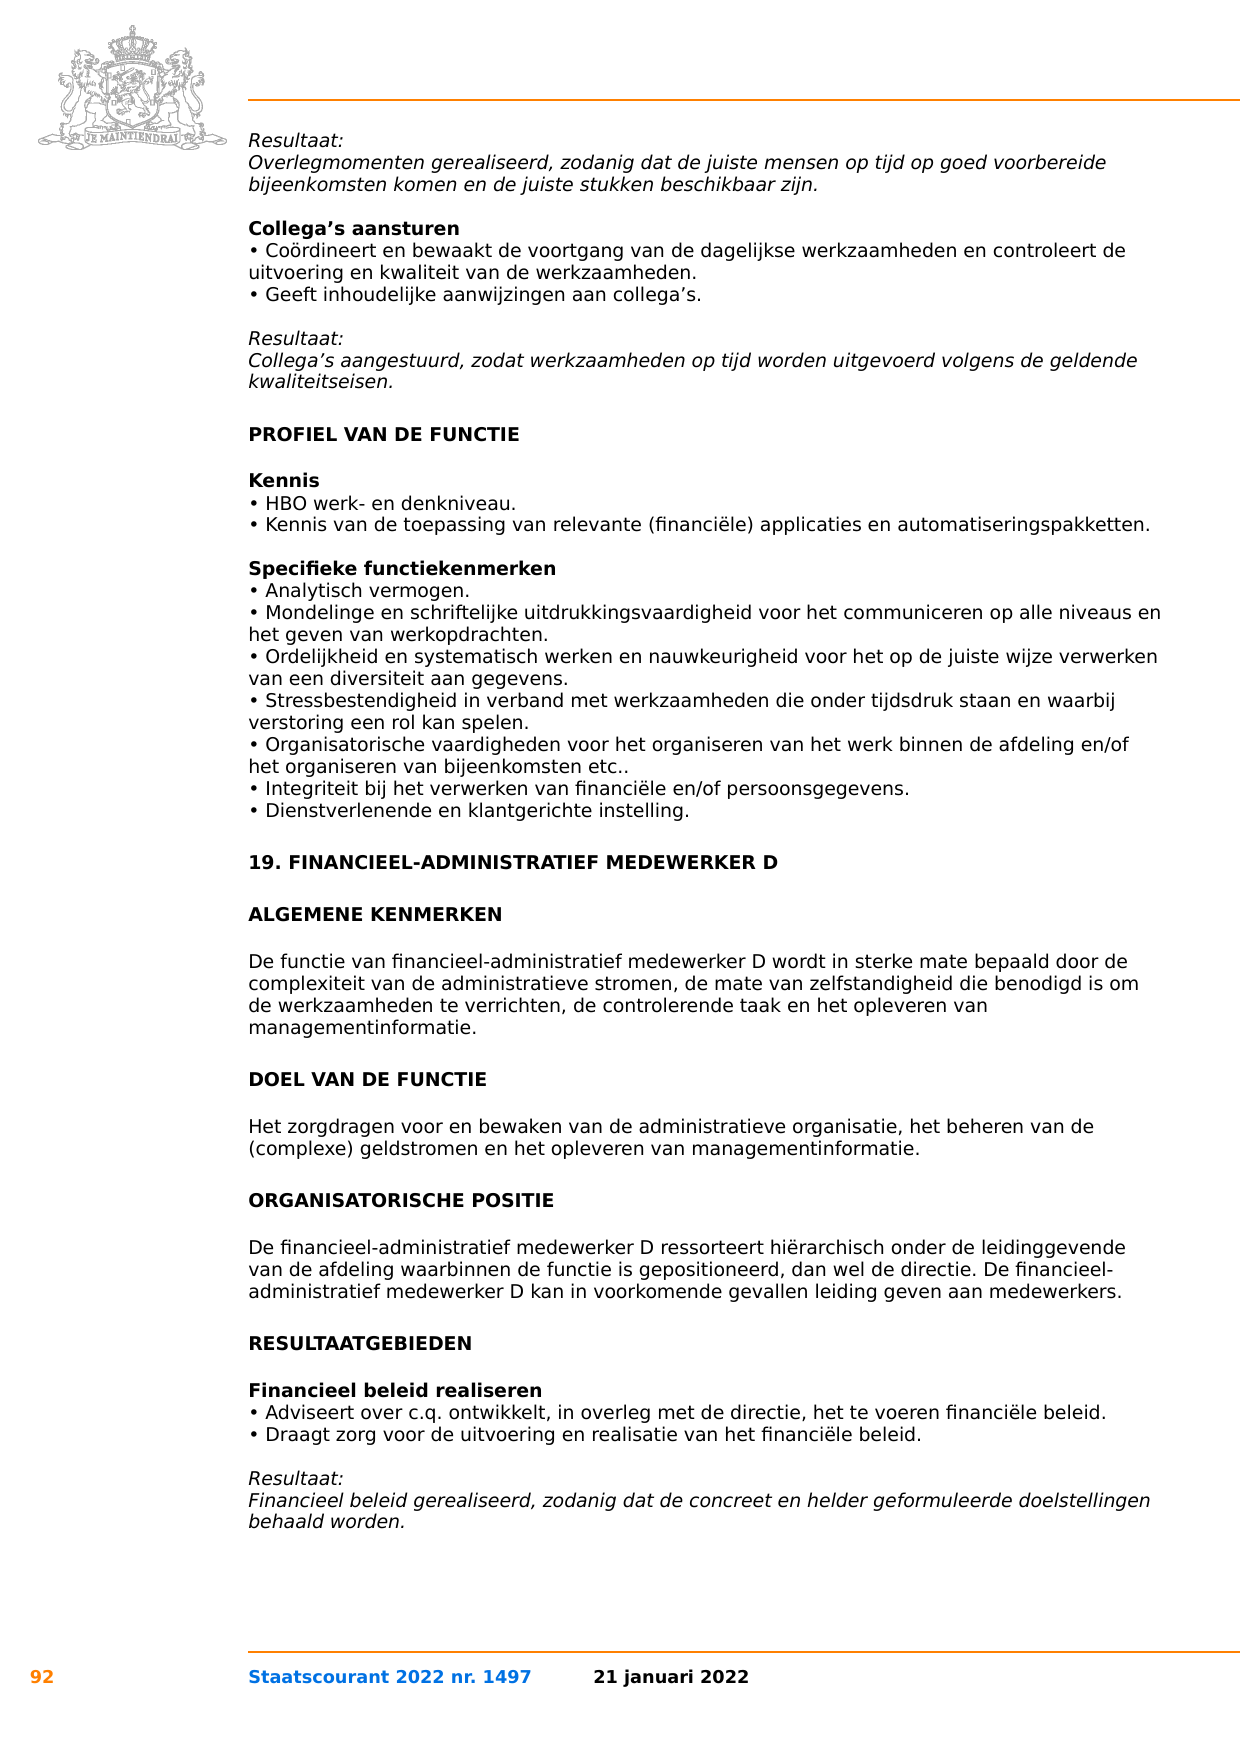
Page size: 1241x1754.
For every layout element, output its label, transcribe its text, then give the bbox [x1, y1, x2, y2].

subtitle Specifieke functiekenmerken [248, 558, 1163, 580]
text Financieel beleid gerealiseerd, zodanig dat de concreet en helder geformuleerde doelstellingen behaald worden. [248, 1489, 1163, 1533]
text • Draagt zorg voor de uitvoering en realisatie van het financiële beleid. [248, 1424, 1163, 1446]
subtitle ORGANISATORISCHE POSITIE [248, 1190, 1163, 1212]
subtitle Collega’s aansturen [248, 218, 1163, 240]
text Resultaat: [248, 130, 1163, 152]
text De functie van financieel-administratief medewerker D wordt in sterke mate bepaald door de complexiteit van de administratieve stromen, de mate van zelfstandigheid die benodigd is om de werkzaamheden te verrichten, de controlerende taak en het opleveren van managementinformatie. [248, 951, 1163, 1039]
text • Analytisch vermogen. [248, 580, 1163, 602]
subtitle ALGEMENE KENMERKEN [248, 904, 1163, 926]
text Collega’s aangestuurd, zodat werkzaamheden op tijd worden uitgevoerd volgens de geldende kwaliteitseisen. [248, 349, 1163, 393]
picture [38, 25, 227, 150]
text • Coördineert en bewaakt de voortgang van de dagelijkse werkzaamheden en controleert de uitvoering en kwaliteit van de werkzaamheden. [248, 240, 1163, 284]
subtitle 19. FINANCIEEL-ADMINISTRATIEF MEDEWERKER D [248, 852, 1163, 874]
text De financieel-administratief medewerker D ressorteert hiërarchisch onder de leidinggevende van de afdeling waarbinnen de functie is gepositioneerd, dan wel de directie. De financieel-administratief medewerker D kan in voorkomende gevallen leiding geven aan medewerkers. [248, 1237, 1163, 1303]
text Resultaat: [248, 327, 1163, 349]
text • Integriteit bij het verwerken van financiële en/of persoonsgegevens. [248, 778, 1163, 800]
text • Stressbestendigheid in verband met werkzaamheden die onder tijdsdruk staan en waarbij verstoring een rol kan spelen. [248, 690, 1163, 734]
text • Organisatorische vaardigheden voor het organiseren van het werk binnen de afdeling en/of het organiseren van bijeenkomsten etc.. [248, 734, 1163, 778]
subtitle PROFIEL VAN DE FUNCTIE [248, 423, 1163, 445]
subtitle Financieel beleid realiseren [248, 1380, 1163, 1402]
text Het zorgdragen voor en bewaken van de administratieve organisatie, het beheren van de (complexe) geldstromen en het opleveren van managementinformatie. [248, 1116, 1163, 1160]
text • HBO werk- en denkniveau. [248, 492, 1163, 514]
subtitle DOEL VAN DE FUNCTIE [248, 1069, 1163, 1091]
subtitle RESULTAATGEBIEDEN [248, 1333, 1163, 1355]
text • Kennis van de toepassing van relevante (financiële) applicaties en automatiseringspakketten. [248, 514, 1163, 536]
text • Ordelijkheid en systematisch werken en nauwkeurigheid voor het op de juiste wijze verwerken van een diversiteit aan gegevens. [248, 646, 1163, 690]
text • Adviseert over c.q. ontwikkelt, in overleg met de directie, het te voeren financiële beleid. [248, 1402, 1163, 1424]
text Resultaat: [248, 1467, 1163, 1489]
text • Mondelinge en schriftelijke uitdrukkingsvaardigheid voor het communiceren op alle niveaus en het geven van werkopdrachten. [248, 602, 1163, 646]
text • Dienstverlenende en klantgerichte instelling. [248, 800, 1163, 822]
text Overlegmomenten gerealiseerd, zodanig dat de juiste mensen op tijd op goed voorbereide bijeenkomsten komen en de juiste stukken beschikbaar zijn. [248, 152, 1163, 196]
text • Geeft inhoudelijke aanwijzingen aan collega’s. [248, 284, 1163, 306]
subtitle Kennis [248, 470, 1163, 492]
